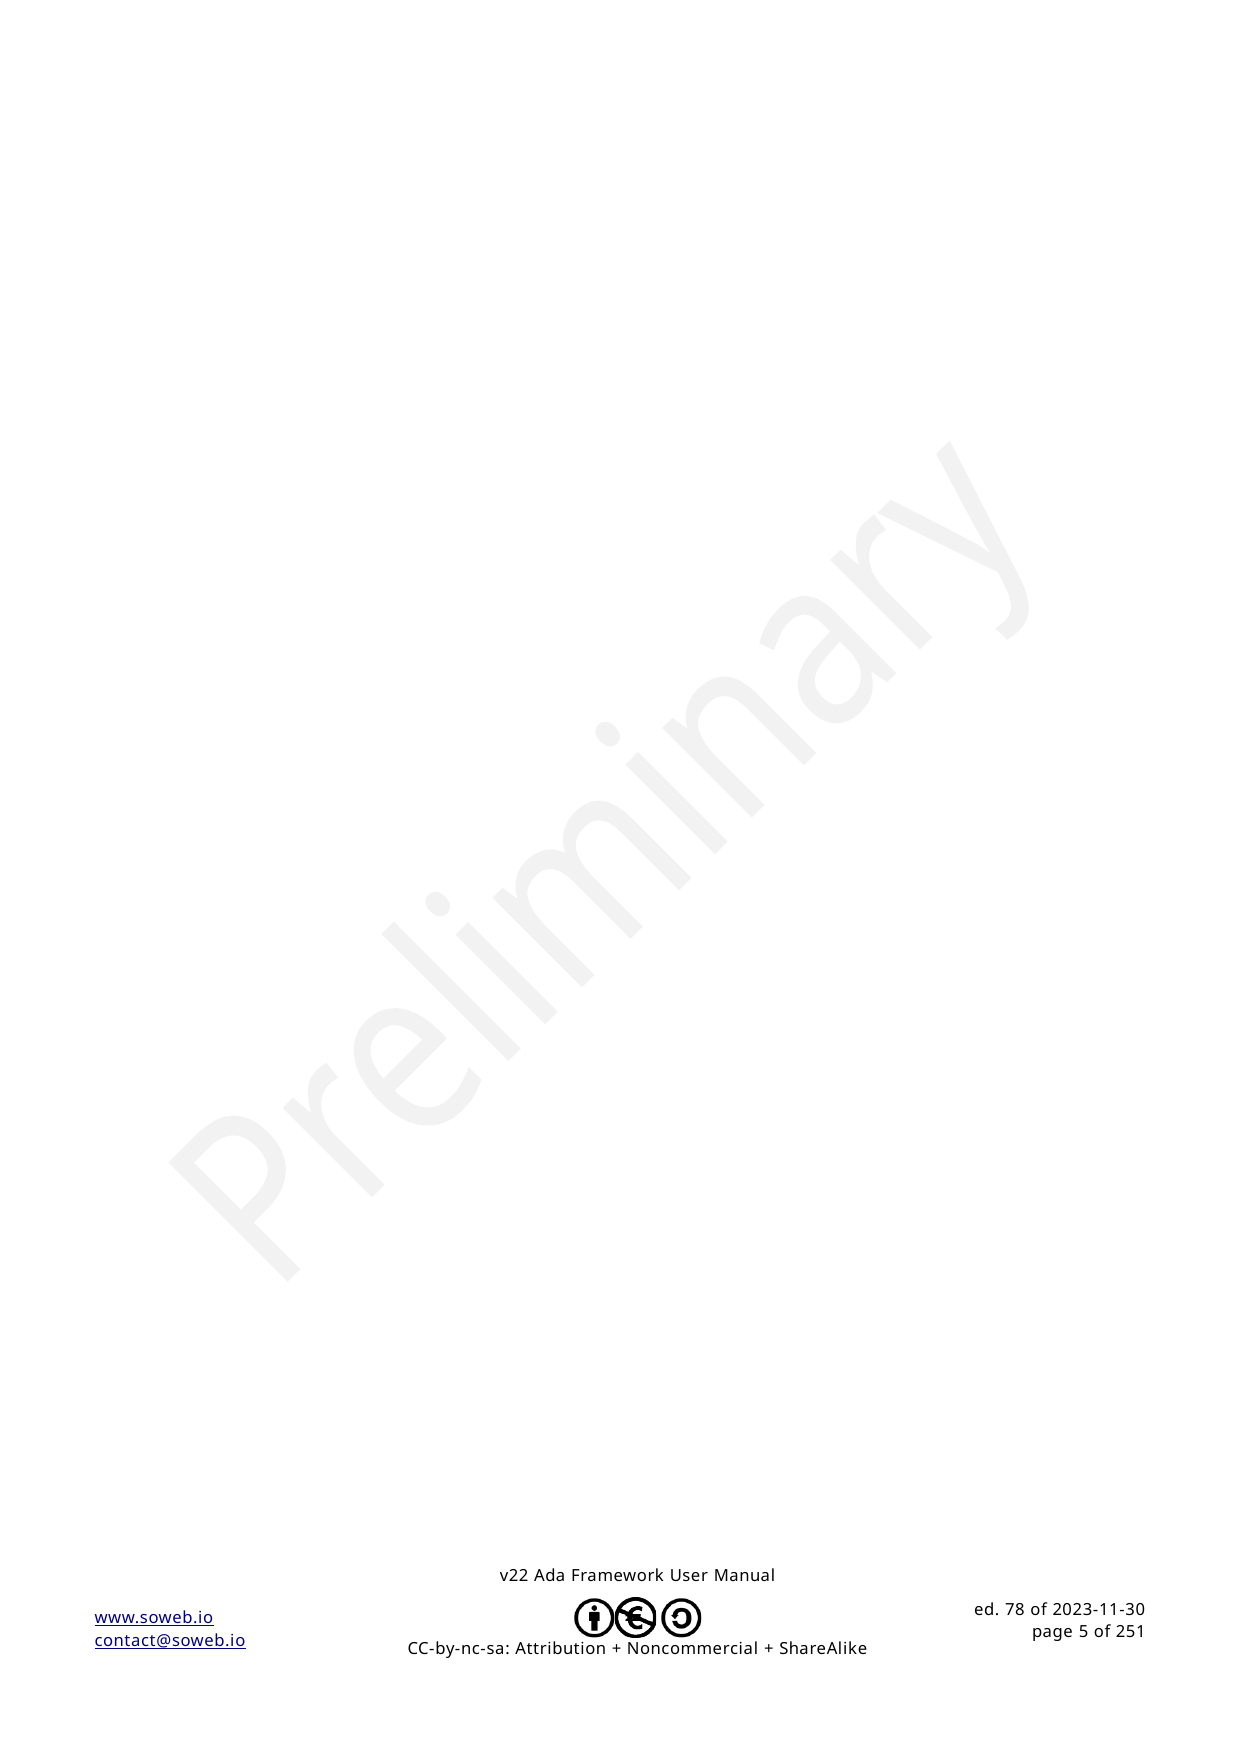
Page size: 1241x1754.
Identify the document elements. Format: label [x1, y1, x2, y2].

picture [573, 1597, 657, 1638]
picture [660, 1597, 702, 1638]
